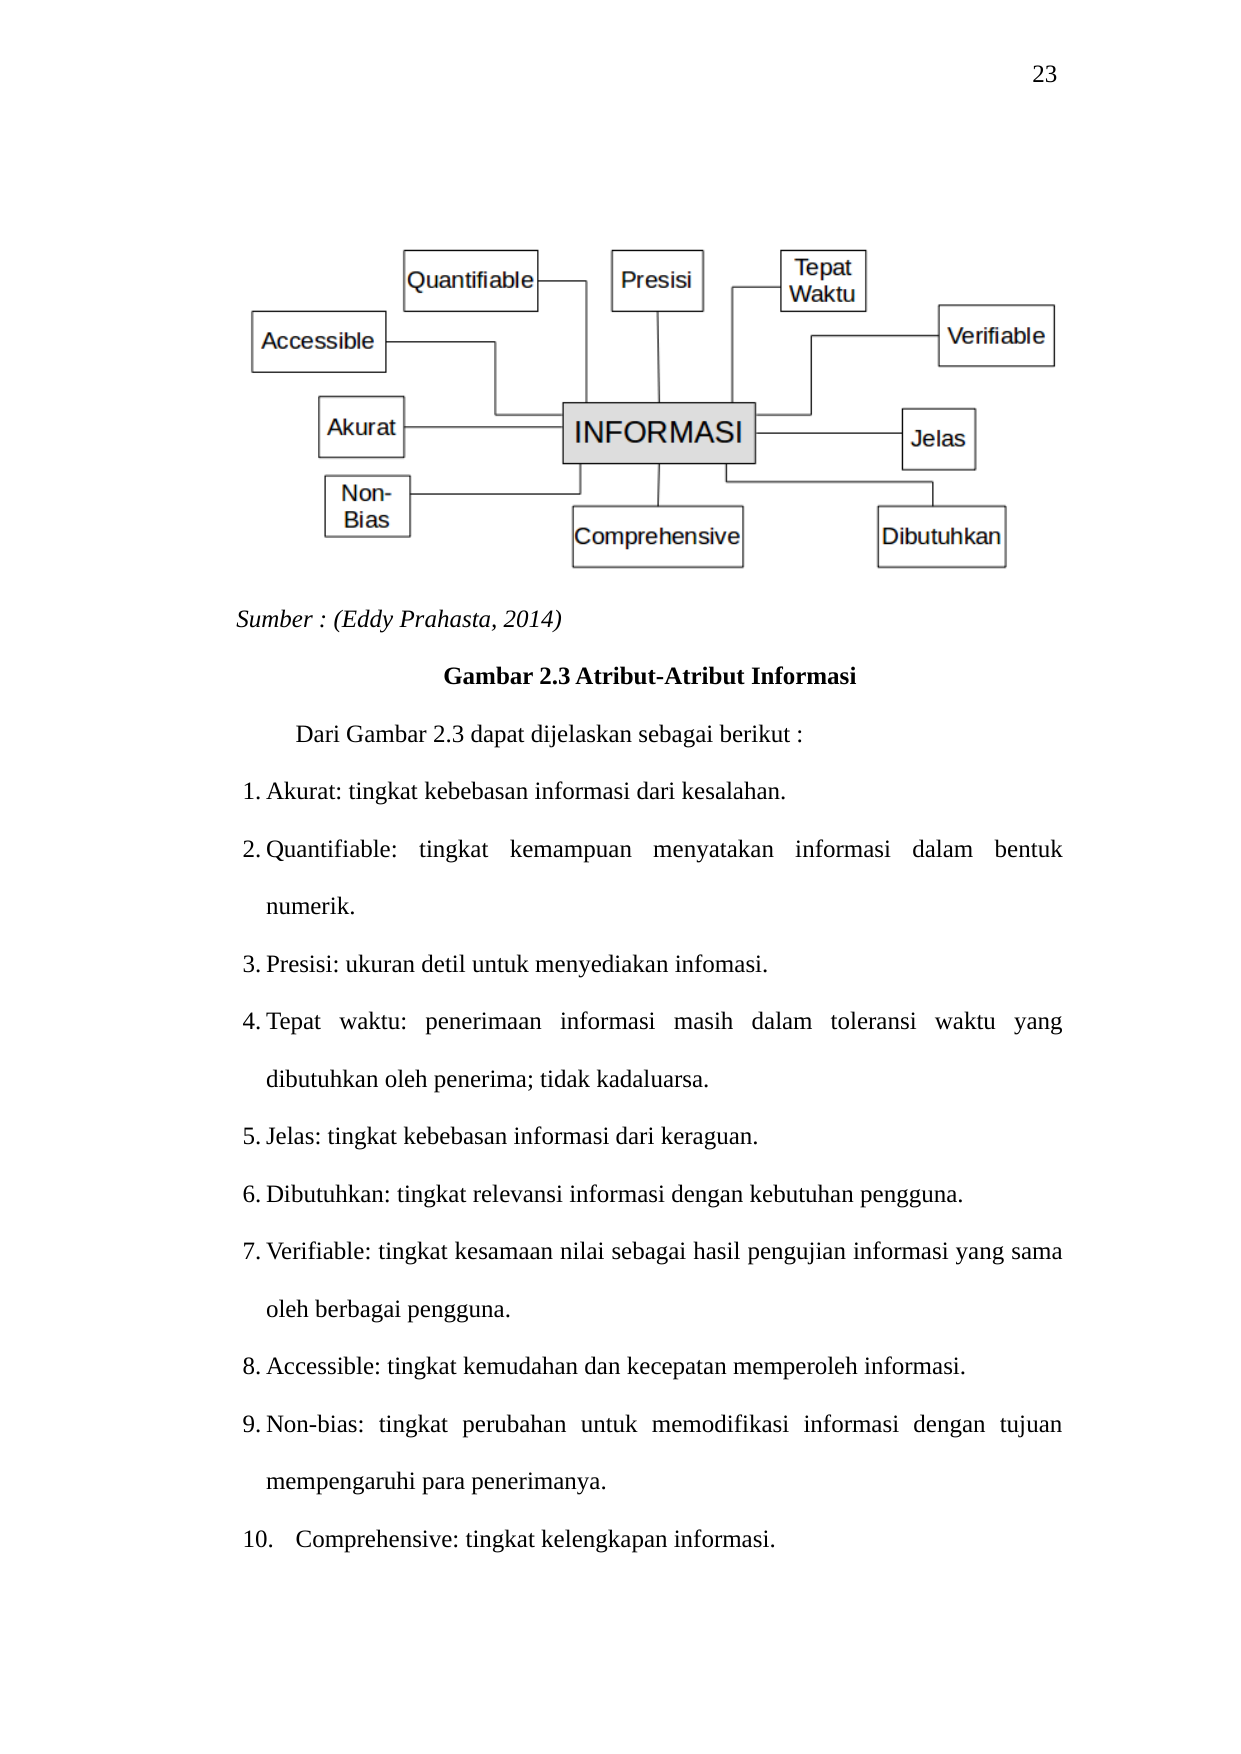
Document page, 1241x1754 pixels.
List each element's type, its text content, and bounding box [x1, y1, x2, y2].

text Sumber : (Eddy Prahasta, 2014) [236, 576, 1063, 633]
text Dari Gambar 2.3 dapat dijelaskan sebagai berikut : [236, 719, 1063, 748]
list Dibutuhkan: tingkat relevansi informasi dengan kebutuhan pengguna. [236, 1179, 1063, 1208]
list Comprehensive: tingkat kelengkapan informasi. [236, 1524, 1063, 1553]
list Akurat: tingkat kebebasan informasi dari kesalahan. [236, 776, 1063, 805]
picture [236, 236, 1064, 576]
text Gambar 2.3 Atribut-Atribut Informasi [236, 661, 1063, 690]
list Verifiable: tingkat kesamaan nilai sebagai hasil pengujian informasi yang sama oleh berbagai pengguna. [236, 1236, 1063, 1323]
list Tepat waktu: penerimaan informasi masih dalam toleransi waktu yang dibutuhkan oleh penerima; tidak kadaluarsa. [236, 1006, 1063, 1093]
list Presisi: ukuran detil untuk menyediakan infomasi. [236, 949, 1063, 978]
list Jelas: tingkat kebebasan informasi dari keraguan. [236, 1121, 1063, 1150]
list Accessible: tingkat kemudahan dan kecepatan memperoleh informasi. [236, 1351, 1063, 1380]
list Quantifiable: tingkat kemampuan menyatakan informasi dalam bentuk numerik. [236, 834, 1063, 920]
list Non-bias: tingkat perubahan untuk memodifikasi informasi dengan tujuan mempengaruhi para penerimanya. [236, 1409, 1063, 1495]
